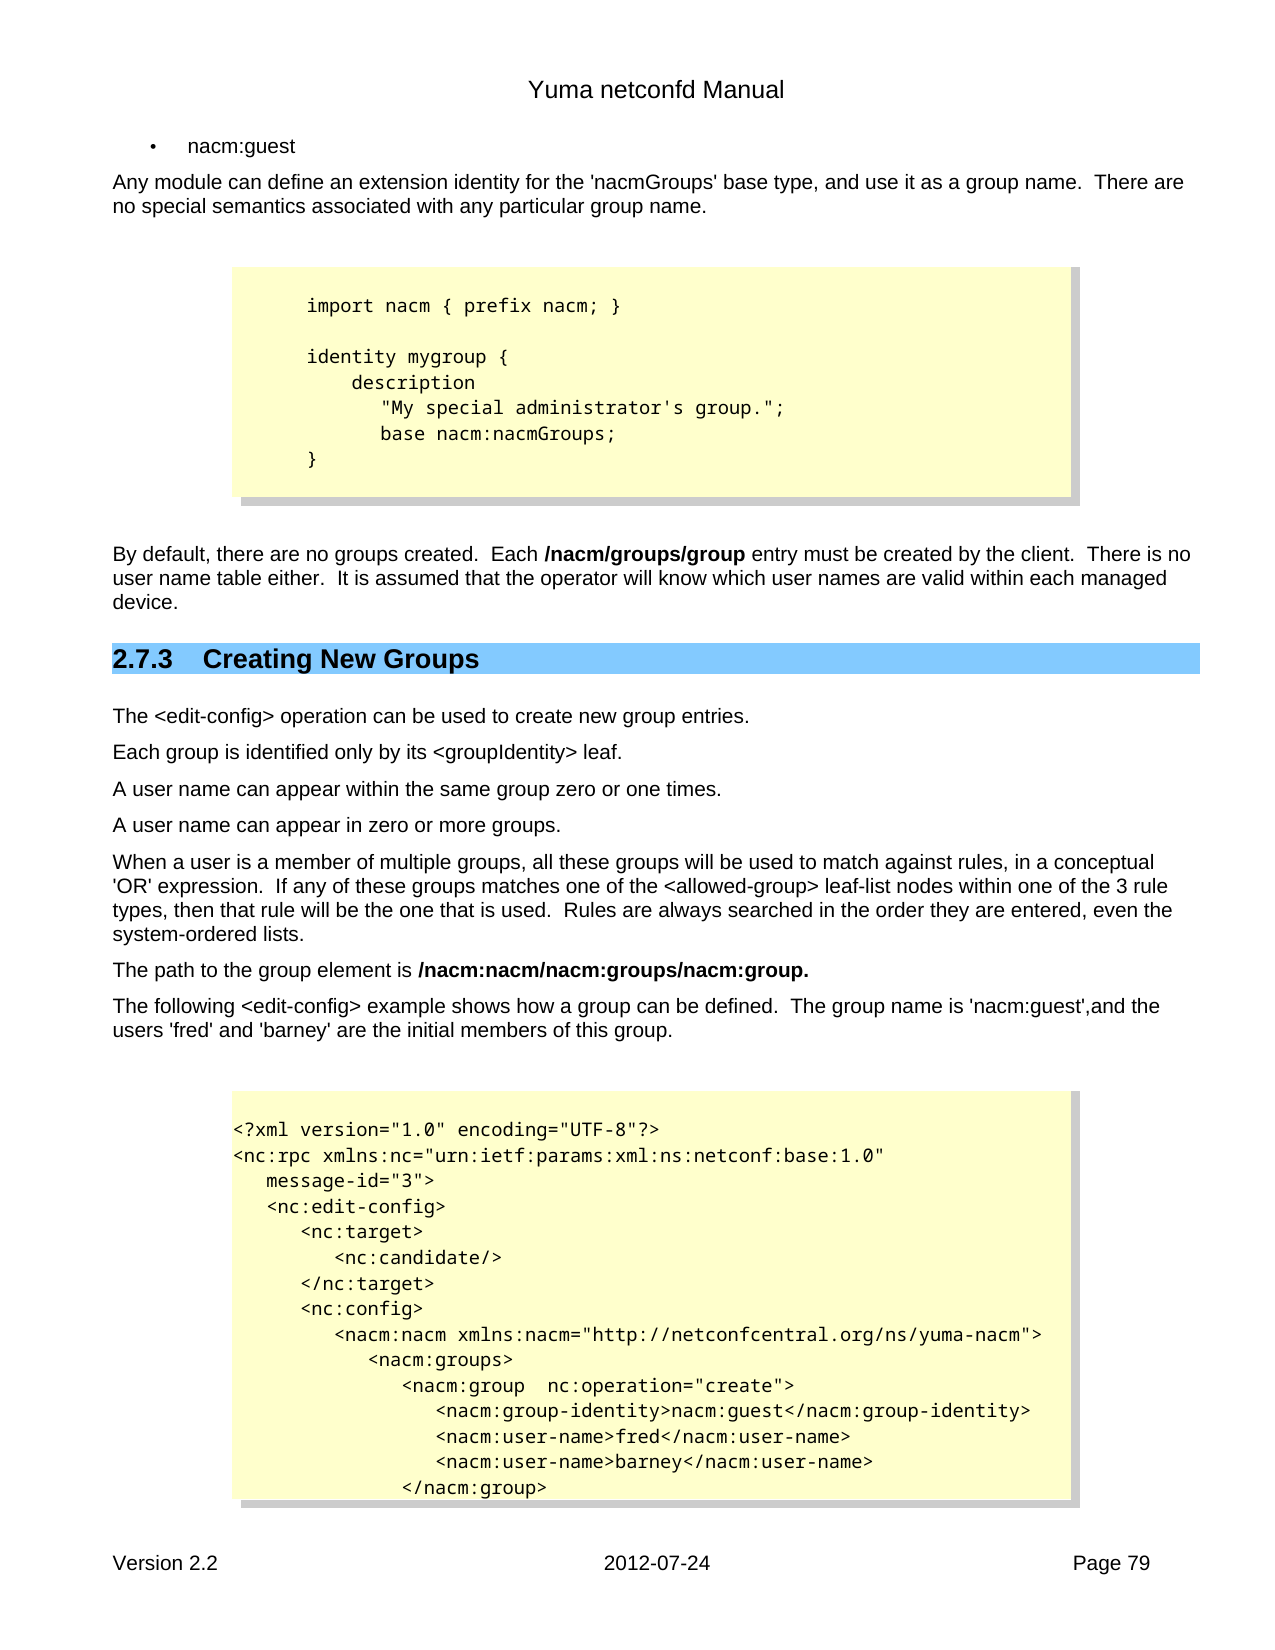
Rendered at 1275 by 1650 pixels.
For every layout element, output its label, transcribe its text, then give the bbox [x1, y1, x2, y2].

text import nacm { prefix nacm; } identity mygroup { description "My special administrator's group."; base nacm:nacmGroups; } [232, 267, 1071, 471]
text A user name can appear within the same group zero or one times. [112, 777, 1200, 801]
text <nacm:groups> [232, 1346, 1071, 1372]
text A user name can appear in zero or more groups. [112, 813, 1200, 837]
text <nc:candidate/> [232, 1244, 1071, 1270]
text When a user is a member of multiple groups, all these groups will be used to match against rules, in a conceptual 'OR' expression. If any of these groups matches one of the <allowed-group> leaf-list nodes within one of the 3 rule types, then that rule will be the one that is used. Rules are always searched in the order they are entered, even the system-ordered lists. [112, 849, 1200, 945]
text <nacm:user-name>barney</nacm:user-name> [232, 1448, 1071, 1474]
text <nacm:group nc:operation="create"> [232, 1372, 1071, 1397]
text By default, there are no groups created. Each /nacm/groups/group entry must be created by the client. There is no user name table either. It is assumed that the operator will know which user names are valid within each managed device. [112, 542, 1200, 614]
text Each group is identified only by its <groupIdentity> leaf. [112, 740, 1200, 764]
text <nacm:user-name>fred</nacm:user-name> [232, 1423, 1071, 1448]
text The <edit-config> operation can be used to create new group entries. [112, 704, 1200, 728]
subtitle Creating New Groups [112, 643, 1200, 674]
text <nc:target> [232, 1219, 1071, 1244]
text The path to the group element is /nacm:nacm/nacm:groups/nacm:group. [112, 958, 1200, 982]
text <nc:edit-config> [232, 1193, 1071, 1219]
text <nc:config> [232, 1295, 1071, 1321]
text Any module can define an extension identity for the 'nacmGroups' base type, and use it as a group name. There are no special semantics associated with any particular group name. [112, 170, 1200, 218]
list nacm:guest [150, 134, 1200, 158]
text </nacm:group> [232, 1474, 1071, 1499]
text The following <edit-config> example shows how a group can be defined. The group name is 'nacm:guest',and the users 'fred' and 'barney' are the initial members of this group. [112, 994, 1200, 1042]
text <nacm:nacm xmlns:nacm="http://netconfcentral.org/ns/yuma-nacm"> [232, 1321, 1071, 1346]
text message-id="3"> [232, 1168, 1071, 1193]
text <nc:rpc xmlns:nc="urn:ietf:params:xml:ns:netconf:base:1.0" [232, 1142, 1071, 1168]
text <?xml version="1.0" encoding="UTF-8"?> [232, 1117, 1071, 1142]
text </nc:target> [232, 1270, 1071, 1295]
text <nacm:group-identity>nacm:guest</nacm:group-identity> [232, 1397, 1071, 1423]
